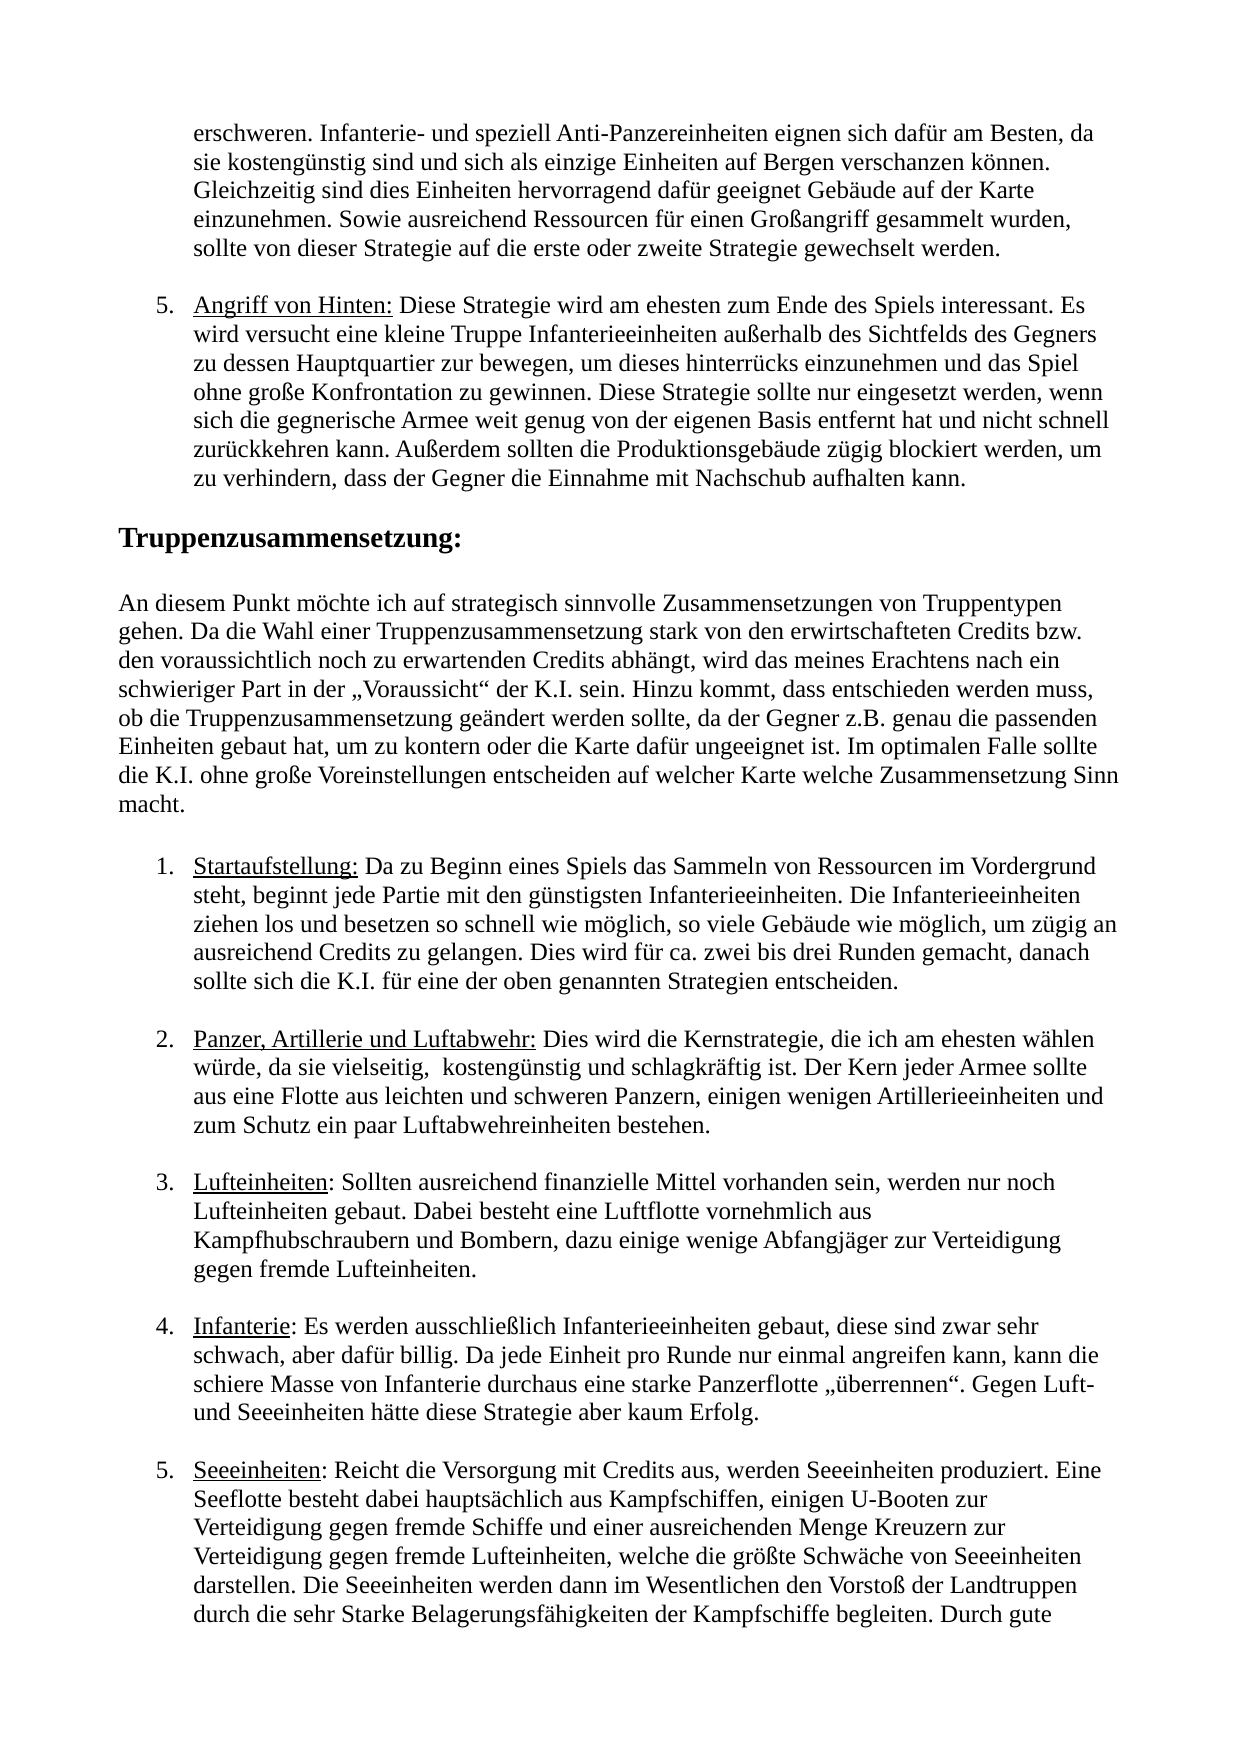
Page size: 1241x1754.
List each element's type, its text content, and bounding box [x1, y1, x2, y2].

list Panzer, Artillerie und Luftabwehr: Dies wird die Kernstrategie, die ich am ehesten wählen würde, da sie vielseitig, kostengünstig und schlagkräftig ist. Der Kern jeder Armee sollte aus eine Flotte aus leichten und schweren Panzern, einigen wenigen Artillerieeinheiten und zum Schutz ein paar Luftabwehreinheiten bestehen. [156, 1024, 1122, 1167]
text Truppenzusammensetzung: [118, 521, 1122, 554]
list Startaufstellung: Da zu Beginn eines Spiels das Sammeln von Ressourcen im Vordergrund steht, beginnt jede Partie mit den günstigsten Infanterieeinheiten. Die Infanterieeinheiten ziehen los und besetzen so schnell wie möglich, so viele Gebäude wie möglich, um zügig an ausreichend Credits zu gelangen. Dies wird für ca. zwei bis drei Runden gemacht, danach sollte sich die K.I. für eine der oben genannten Strategien entscheiden. [156, 851, 1122, 1024]
list Infanterie: Es werden ausschließlich Infanterieeinheiten gebaut, diese sind zwar sehr schwach, aber dafür billig. Da jede Einheit pro Runde nur einmal angreifen kann, kann die schiere Masse von Infanterie durchaus eine starke Panzerflotte „überrennen“. Gegen Luft- und Seeeinheiten hätte diese Strategie aber kaum Erfolg. [156, 1311, 1122, 1455]
text An diesem Punkt möchte ich auf strategisch sinnvolle Zusammensetzungen von Truppentypen gehen. Da die Wahl einer Truppenzusammensetzung stark von den erwirtschafteten Credits bzw. den voraussichtlich noch zu erwartenden Credits abhängt, wird das meines Erachtens nach ein schwieriger Part in der „Voraussicht“ der K.I. sein. Hinzu kommt, dass entschieden werden muss, ob die Truppenzusammensetzung geändert werden sollte, da der Gegner z.B. genau die passenden Einheiten gebaut hat, um zu kontern oder die Karte dafür ungeeignet ist. Im optimalen Falle sollte die K.I. ohne große Voreinstellungen entscheiden auf welcher Karte welche Zusammensetzung Sinn macht. [118, 554, 1122, 851]
list Seeeinheiten: Reicht die Versorgung mit Credits aus, werden Seeeinheiten produziert. Eine Seeflotte besteht dabei hauptsächlich aus Kampfschiffen, einigen U-Booten zur Verteidigung gegen fremde Schiffe und einer ausreichenden Menge Kreuzern zur Verteidigung gegen fremde Lufteinheiten, welche die größte Schwäche von Seeeinheiten darstellen. Die Seeeinheiten werden dann im Wesentlichen den Vorstoß der Landtruppen durch die sehr Starke Belagerungsfähigkeiten der Kampfschiffe begleiten. Durch gute [156, 1455, 1122, 1627]
list Kampfhubschraubern und Bombern, dazu einige wenige Abfangjäger zur Verteidigung gegen fremde Lufteinheiten. [156, 1225, 1122, 1311]
list erschweren. Infanterie- und speziell Anti-Panzereinheiten eignen sich dafür am Besten, da sie kostengünstig sind und sich als einzige Einheiten auf Bergen verschanzen können. Gleichzeitig sind dies Einheiten hervorragend dafür geeignet Gebäude auf der Karte einzunehmen. Sowie ausreichend Ressourcen für einen Großangriff gesammelt wurden, sollte von dieser Strategie auf die erste oder zweite Strategie gewechselt werden. [156, 118, 1122, 262]
list Lufteinheiten: Sollten ausreichend finanzielle Mittel vorhanden sein, werden nur noch Lufteinheiten gebaut. Dabei besteht eine Luftflotte vornehmlich aus [156, 1167, 1122, 1225]
list Angriff von Hinten: Diese Strategie wird am ehesten zum Ende des Spiels interessant. Es wird versucht eine kleine Truppe Infanterieeinheiten außerhalb des Sichtfelds des Gegners zu dessen Hauptquartier zur bewegen, um dieses hinterrücks einzunehmen und das Spiel ohne große Konfrontation zu gewinnen. Diese Strategie sollte nur eingesetzt werden, wenn sich die gegnerische Armee weit genug von der eigenen Basis entfernt hat und nicht schnell zurückkehren kann. Außerdem sollten die Produktionsgebäude zügig blockiert werden, um zu verhindern, dass der Gegner die Einnahme mit Nachschub aufhalten kann. [156, 291, 1122, 492]
